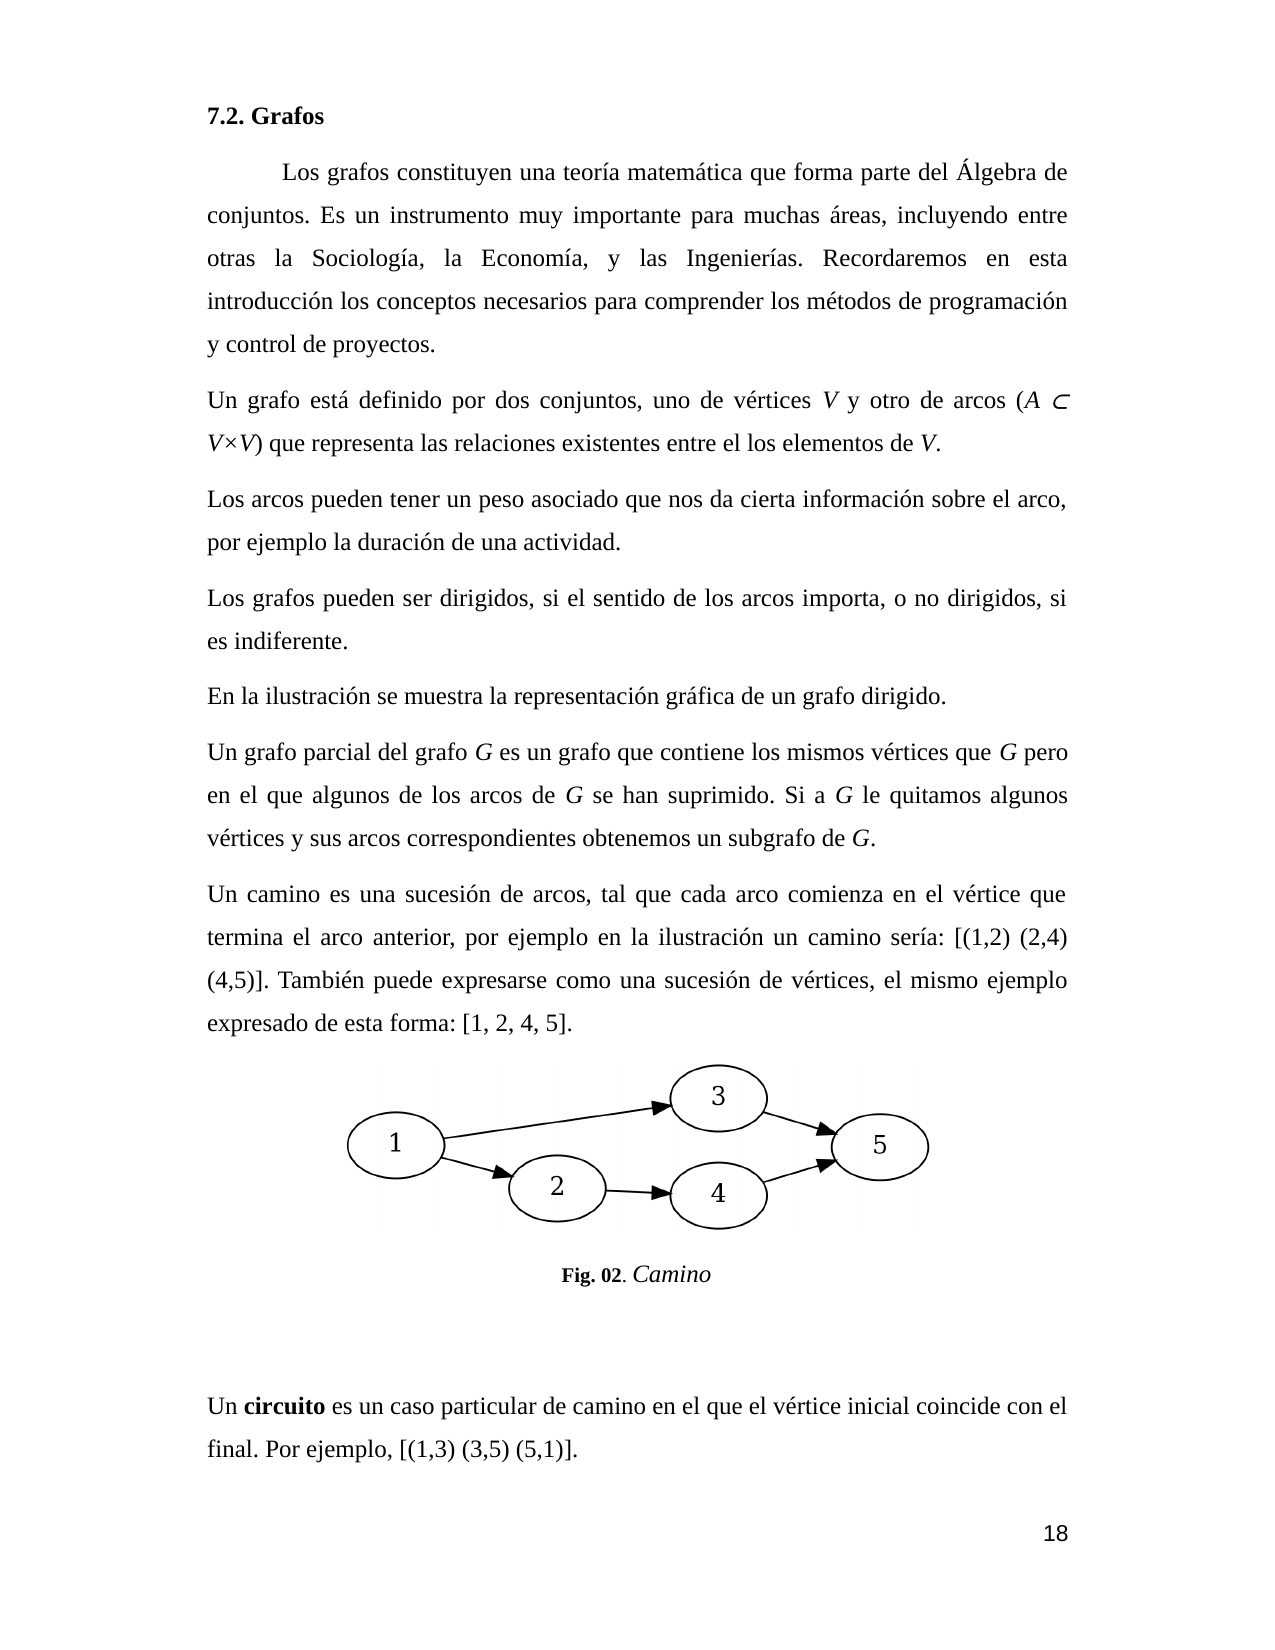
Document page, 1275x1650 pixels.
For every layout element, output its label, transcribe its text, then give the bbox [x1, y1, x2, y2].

text En la ilustración se muestra la representación gráfica de un grafo dirigido. [207, 681, 1068, 710]
text Los grafos constituyen una teoría matemática que forma parte del Álgebra de conjuntos. Es un instrumento muy importante para muchas áreas, incluyendo entre otras la Sociología, la Economía, y las Ingenierías. Recordaremos en esta introducción los conceptos necesarios para comprender los métodos de programación y control de proyectos. [207, 157, 1068, 358]
text Fig. 02. Camino [207, 1259, 1068, 1288]
text 7.2. Grafos [207, 101, 1068, 130]
text Un camino es una sucesión de arcos, tal que cada arco comienza en el vértice que termina el arco anterior, por ejemplo en la ilustración un camino sería: [(1,2) (2,4) (4,5)]. También puede expresarse como una sucesión de vértices, el mismo ejemplo expresado de esta forma: [1, 2, 4, 5]. [207, 879, 1068, 1037]
text Un grafo está definido por dos conjuntos, uno de vértices V y otro de arcos (A ⊂ V×V) que representa las relaciones existentes entre el los elementos de V. [207, 385, 1068, 457]
text Los arcos pueden tener un peso asociado que nos da cierta información sobre el arco, por ejemplo la duración de una actividad. [207, 484, 1068, 556]
text Un circuito es un caso particular de camino en el que el vértice inicial coincide con el final. Por ejemplo, [(1,3) (3,5) (5,1)]. [207, 1391, 1068, 1463]
text Un grafo parcial del grafo G es un grafo que contiene los mismos vértices que G pero en el que algunos de los arcos de G se han suprimido. Si a G le quitamos algunos vértices y sus arcos correspondientes obtenemos un subgrafo de G. [207, 737, 1068, 852]
text Los grafos pueden ser dirigidos, si el sentido de los arcos importa, o no dirigidos, si es indiferente. [207, 583, 1068, 654]
